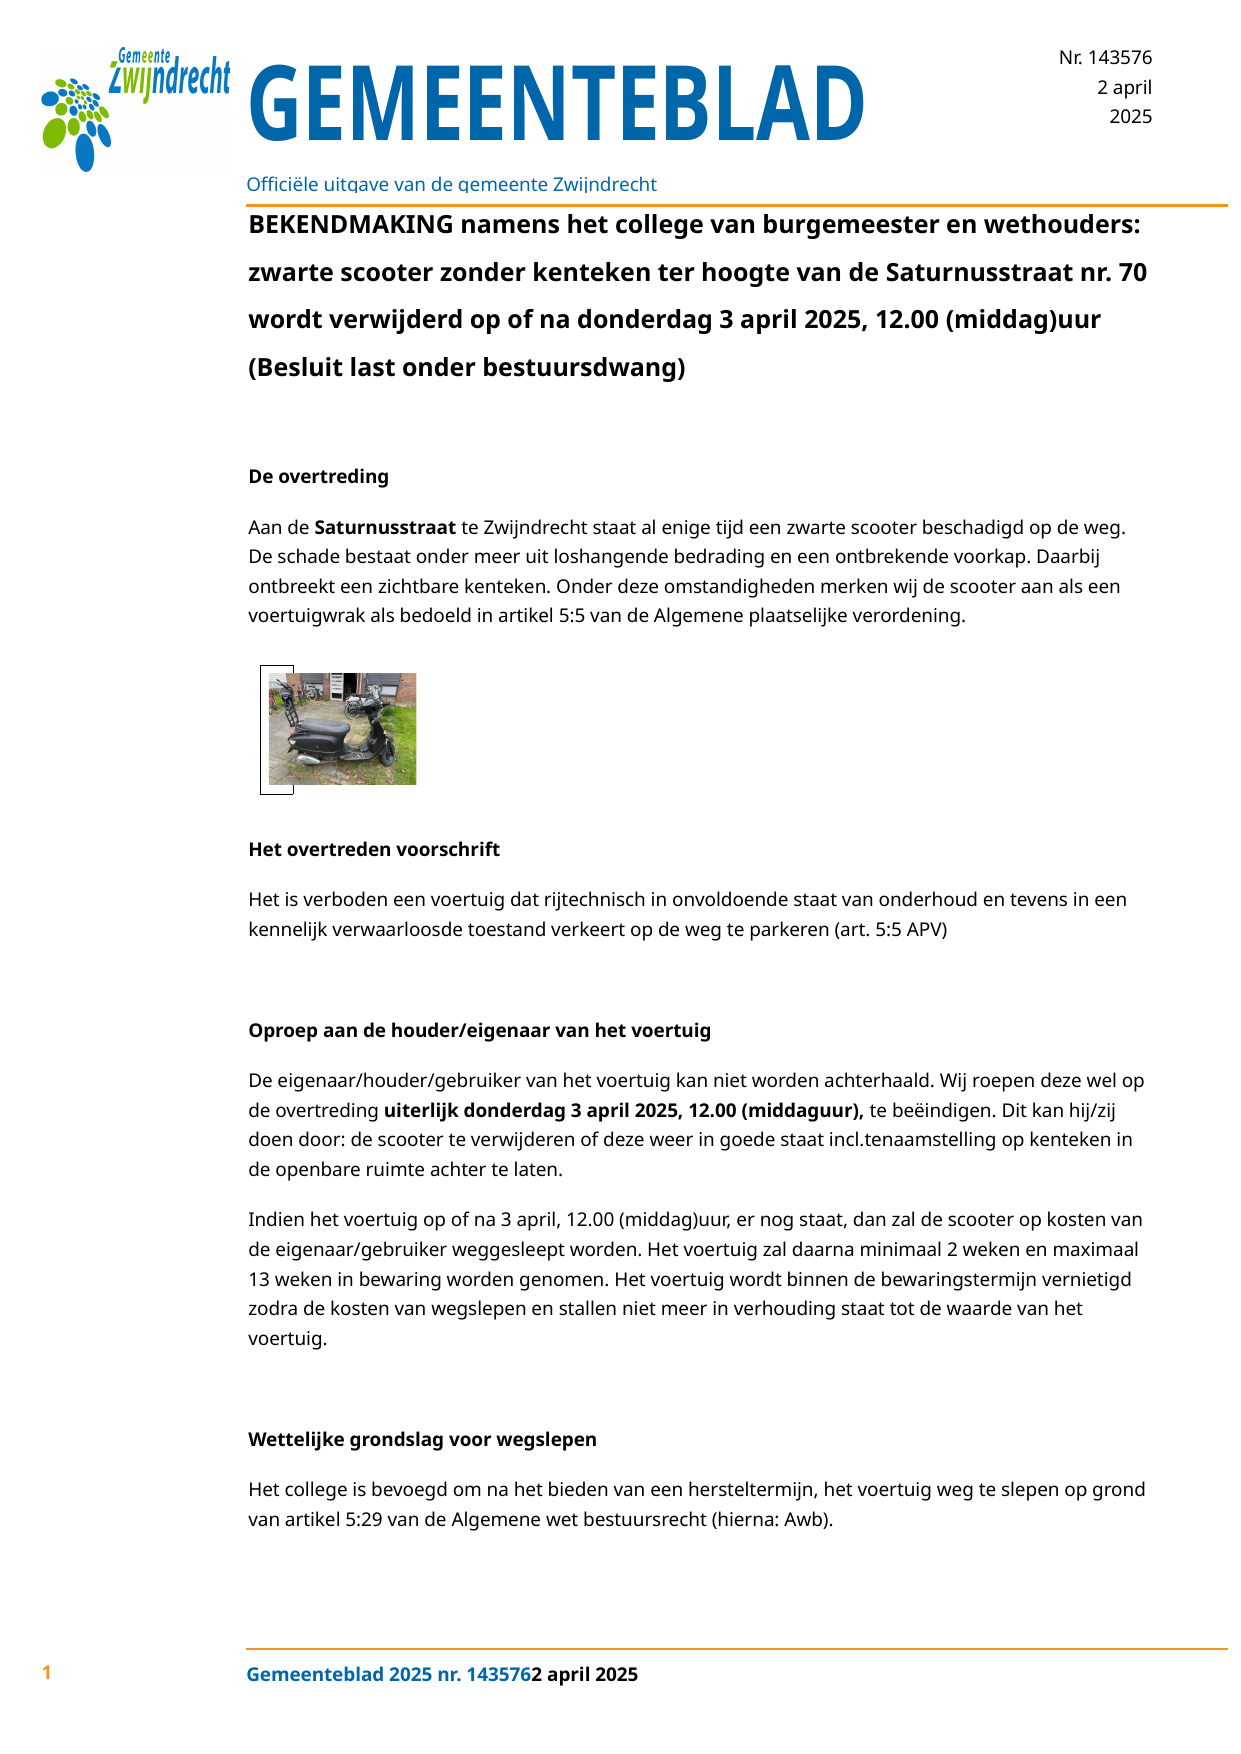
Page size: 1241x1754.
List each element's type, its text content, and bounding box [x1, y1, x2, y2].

text Het overtreden voorschrift [248, 836, 1152, 862]
text De overtreding [248, 463, 1152, 489]
text Aan de Saturnusstraat te Zwijndrecht staat al enige tijd een zwarte scooter beschadigd op de weg. De schade bestaat onder meer uit loshangende bedrading en een ontbrekende voorkap. Daarbij ontbreekt een zichtbare kenteken. Onder deze omstandigheden merken wij de scooter aan als een voertuigwrak als bedoeld in artikel 5:5 van de Algemene plaatselijke verordening. [248, 514, 1152, 628]
text Het is verboden een voertuig dat rijtechnisch in onvoldoende staat van onderhoud en tevens in een kennelijk verwaarloosde toestand verkeert op de weg te parkeren (art. 5:5 APV) [248, 887, 1152, 942]
picture [41, 47, 231, 172]
text Het college is bevoegd om na het bieden van een hersteltermijn, het voertuig weg te slepen op grond van artikel 5:29 van de Algemene wet bestuursrecht (hierna: Awb). [248, 1476, 1152, 1531]
picture [268, 673, 417, 785]
text BEKENDMAKING namens het college van burgemeester en wethouders: zwarte scooter zonder kenteken ter hoogte van de Saturnusstraat nr. 70 wordt verwijderd op of na donderdag 3 april 2025, 12.00 (middag)uur (Besluit last onder bestuursdwang) [248, 207, 1152, 384]
text Wettelijke grondslag voor wegslepen [248, 1426, 1152, 1451]
text Oproep aan de houder/eigenaar van het voertuig [248, 1017, 1152, 1043]
text De eigenaar/houder/gebruiker van het voertuig kan niet worden achterhaald. Wij roepen deze wel op de overtreding uiterlijk donderdag 3 april 2025, 12.00 (middaguur), te beëindigen. Dit kan hij/zij doen door: de scooter te verwijderen of deze weer in goede staat incl.tenaamstelling op kenteken in de openbare ruimte achter te laten. [248, 1067, 1152, 1182]
text Indien het voertuig op of na 3 april, 12.00 (middag)uur, er nog staat, dan zal de scooter op kosten van de eigenaar/gebruiker weggesleept worden. Het voertuig zal daarna minimaal 2 weken en maximaal 13 weken in bewaring worden genomen. Het voertuig wordt binnen de bewaringstermijn vernietigd zodra de kosten van wegslepen en stallen niet meer in verhouding staat tot de waarde van het voertuig. [248, 1207, 1152, 1351]
